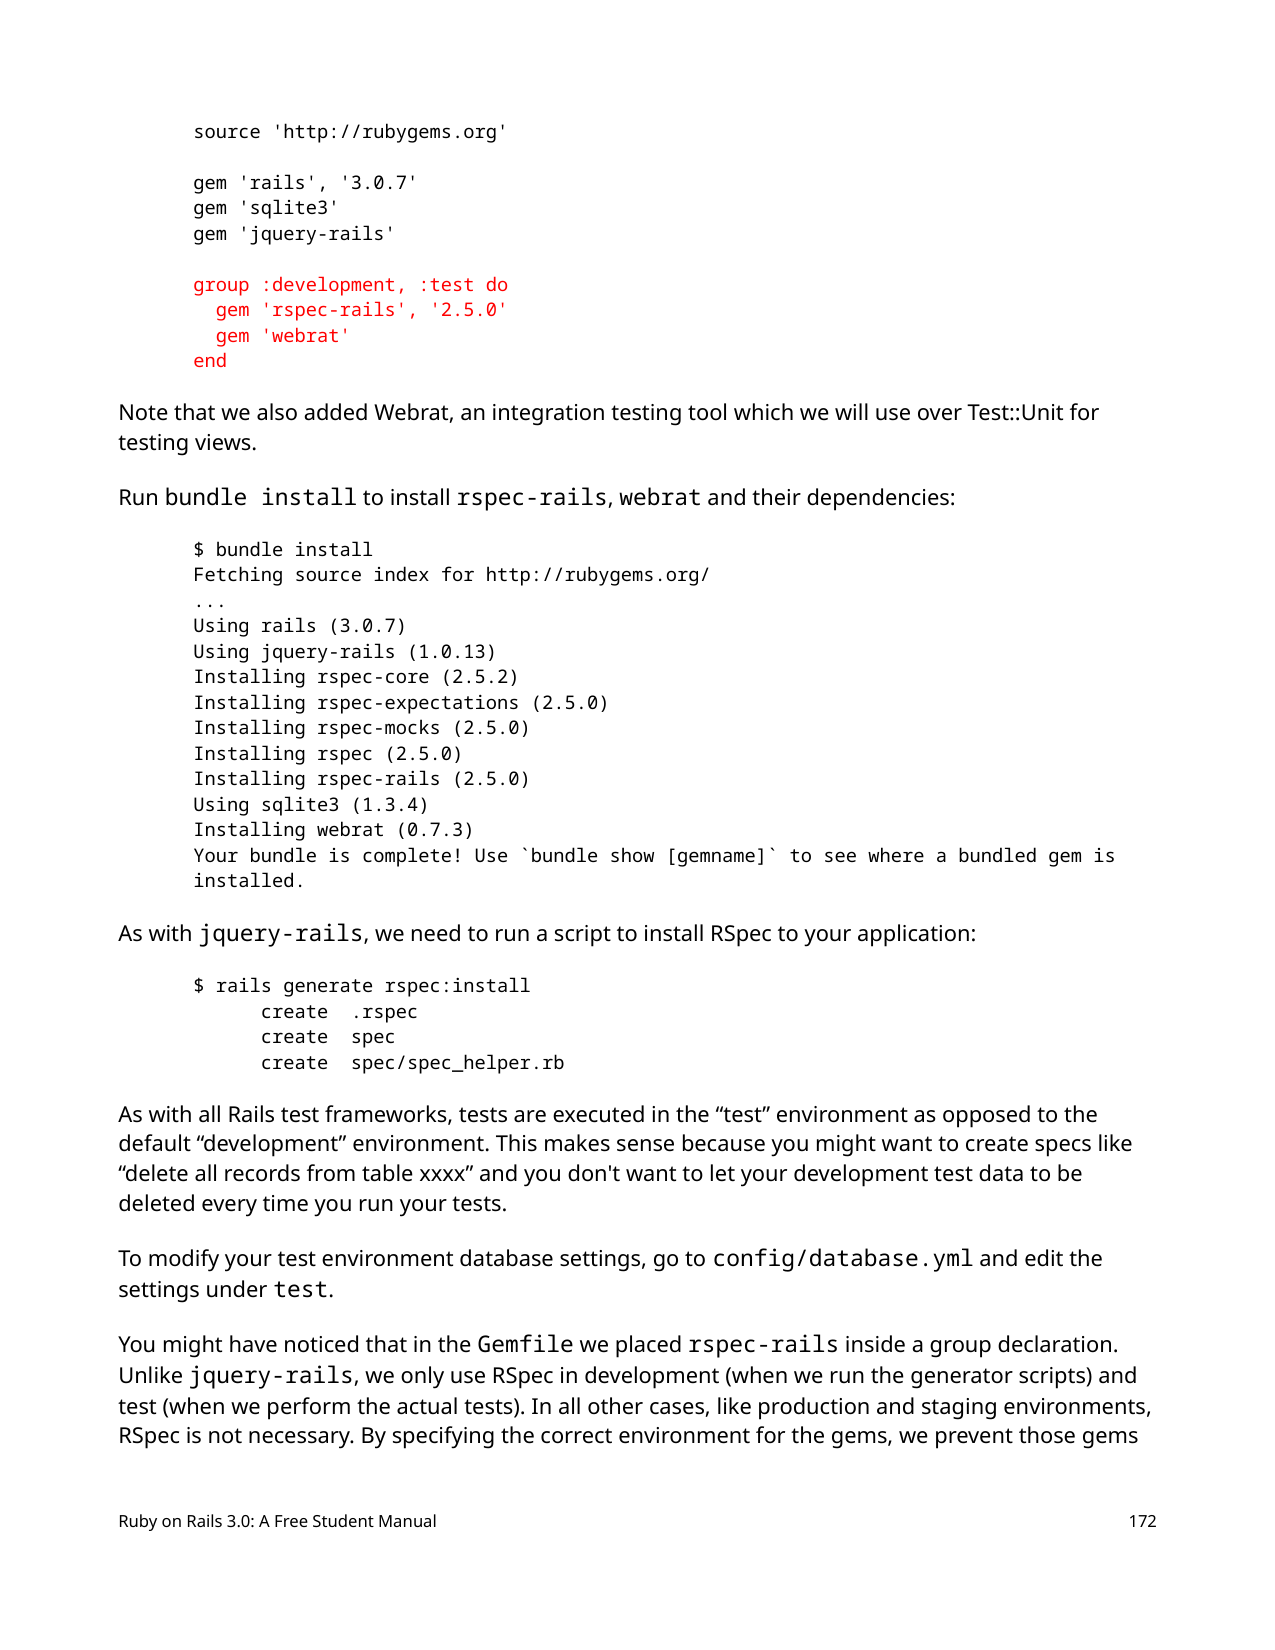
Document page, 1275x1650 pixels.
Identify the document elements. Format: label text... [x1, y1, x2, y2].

text As with jquery-rails, we need to run a script to install RSpec to your application: [118, 917, 1157, 948]
text $ rails generate rspec:install create .rspec create spec create spec/spec_helper.rb [193, 972, 1157, 1074]
text To modify your test environment database settings, go to config/database.yml and edit the settings under test. [118, 1242, 1157, 1304]
text As with all Rails test frameworks, tests are executed in the “test” environment as opposed to the default “development” environment. This makes sense because you might want to create specs like “delete all records from table xxxx” and you don't want to let your development test data to be deleted every time you run your tests. [118, 1098, 1157, 1218]
text $ bundle install Fetching source index for http://rubygems.org/ ... Using rails (3.0.7) Using jquery-rails (1.0.13) Installing rspec-core (2.5.2) Installing rspec-expectations (2.5.0) Installing rspec-mocks (2.5.0) Installing rspec (2.5.0) Installing rspec-rails (2.5.0) Using sqlite3 (1.3.4) Installing webrat (0.7.3) Your bundle is complete! Use `bundle show [gemname]` to see where a bundled gem is installed. [193, 536, 1157, 893]
text source 'http://rubygems.org' gem 'rails', '3.0.7' gem 'sqlite3' gem 'jquery-rails' group :development, :test do gem 'rspec-rails', '2.5.0' gem 'webrat' end [193, 118, 1157, 373]
text Run bundle install to install rspec-rails, webrat and their dependencies: [118, 481, 1157, 512]
text Note that we also added Webrat, an integration testing tool which we will use over Test::Unit for testing views. [118, 397, 1157, 457]
text You might have noticed that in the Gemfile we placed rspec-rails inside a group declaration. Unlike jquery-rails, we only use RSpec in development (when we run the generator scripts) and test (when we perform the actual tests). In all other cases, like production and staging environments, RSpec is not necessary. By specifying the correct environment for the gems, we prevent those gems [118, 1328, 1157, 1450]
